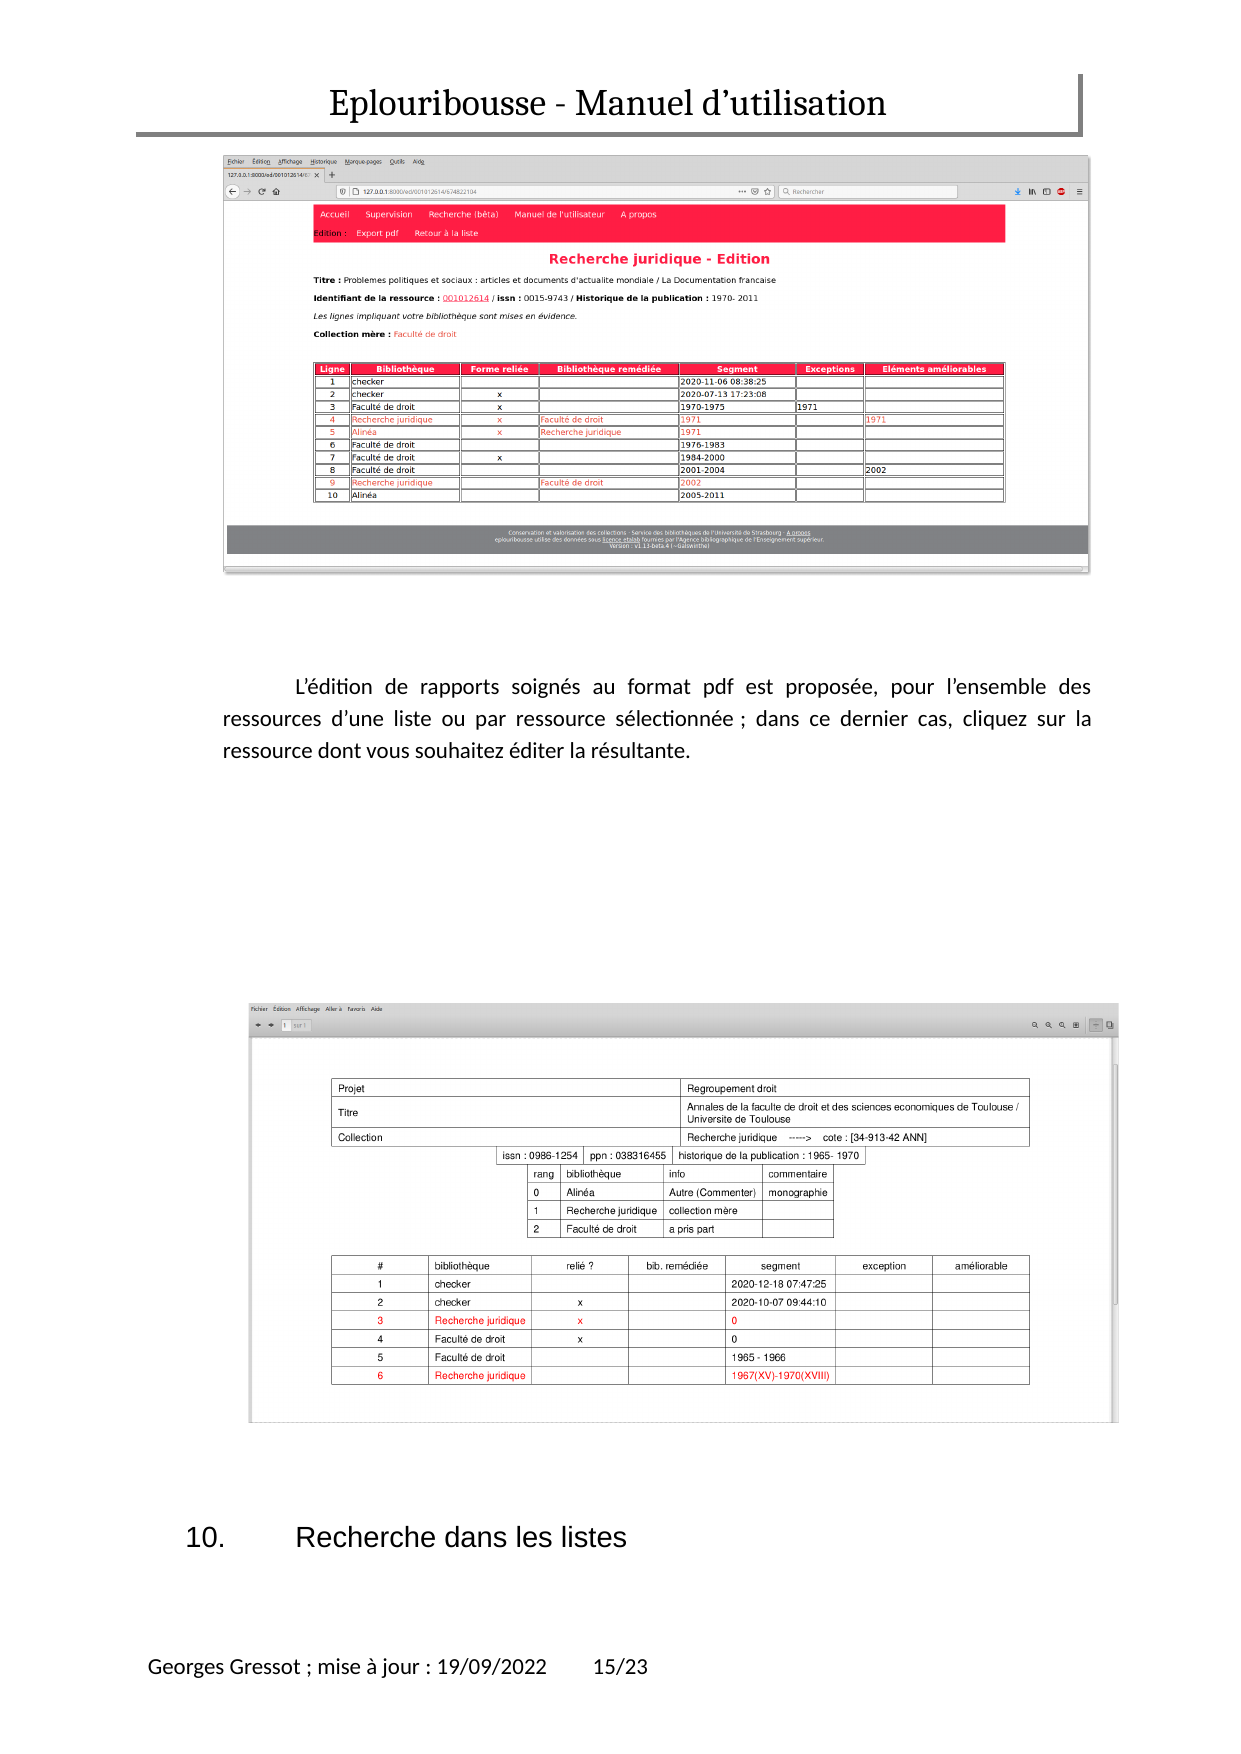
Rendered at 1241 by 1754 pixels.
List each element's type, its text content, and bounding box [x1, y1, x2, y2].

subtitle Recherche dans les listes [185, 1520, 1093, 1554]
picture [248, 1003, 1119, 1423]
picture [221, 153, 1092, 576]
list L’édition de rapports soignés au format pdf est proposée, pour l’ensemble des ressources d’une liste ou par ressource sélectionnée ; dans ce dernier cas, cliquez sur la ressource dont vous souhaitez éditer la résultante. [223, 672, 1093, 765]
